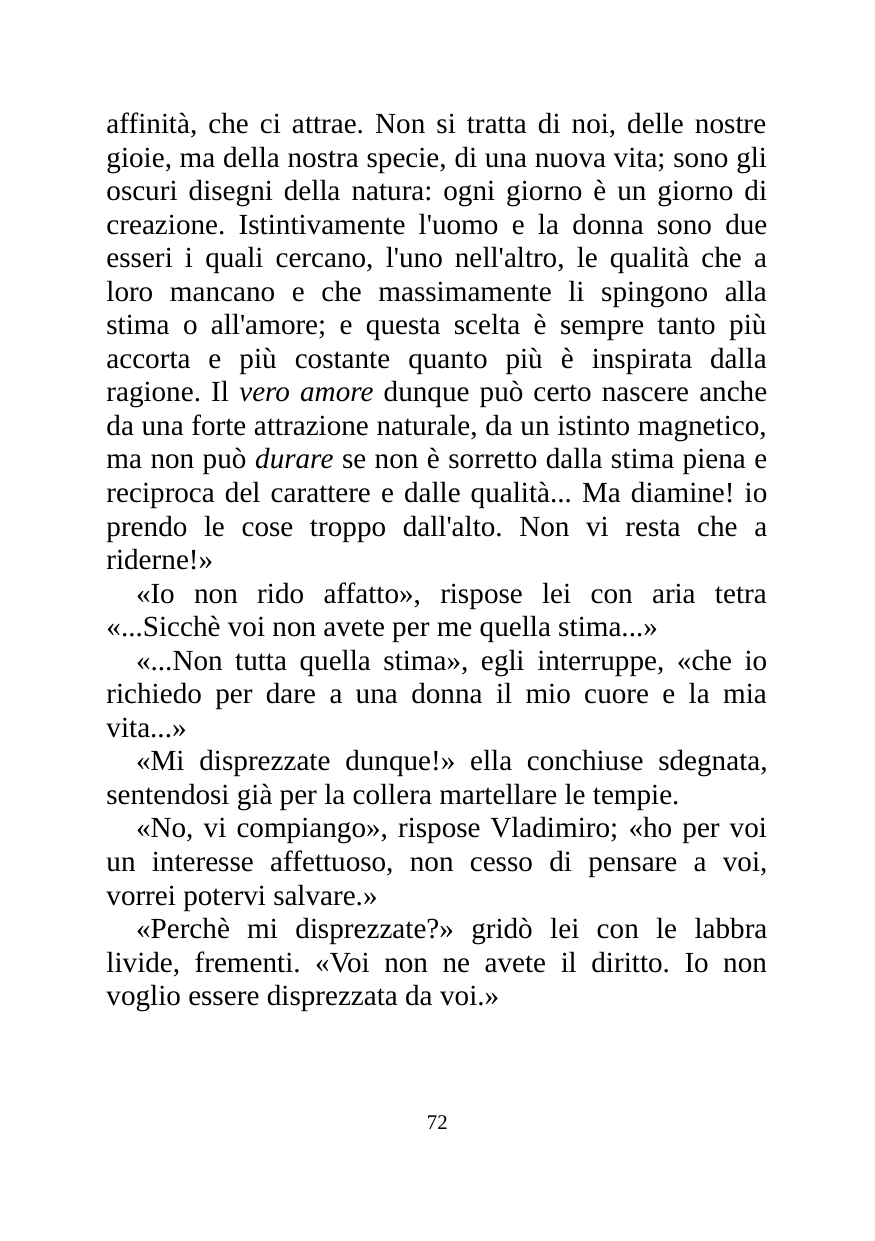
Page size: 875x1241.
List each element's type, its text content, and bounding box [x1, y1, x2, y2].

text «...Non tutta quella stima», egli interruppe, «che io richiedo per dare a una donna il mio cuore e la mia vita...» [106, 643, 768, 743]
text affinità, che ci attrae. Non si tratta di noi, delle nostre gioie, ma della nostra specie, di una nuova vita; sono gli oscuri disegni della natura: ogni giorno è un giorno di creazione. Istintivamente l'uomo e la donna sono due esseri i quali cercano, l'uno nell'altro, le qualità che a loro mancano e che massimamente li spingono alla stima o all'amore; e questa scelta è sempre tanto più accorta e più costante quanto più è inspirata dalla ragione. Il vero amore dunque può certo nascere anche da una forte attrazione naturale, da un istinto magnetico, ma non può durare se non è sorretto dalla stima piena e reciproca del carattere e dalle qualità... Ma diamine! io prendo le cose troppo dall'alto. Non vi resta che a riderne!» [106, 106, 768, 576]
text «Io non rido affatto», rispose lei con aria tetra «...Sicchè voi non avete per me quella stima...» [106, 576, 768, 643]
text «No, vi compiango», rispose Vladimiro; «ho per voi un interesse affettuoso, non cesso di pensare a voi, vorrei potervi salvare.» [106, 811, 768, 911]
text «Mi disprezzate dunque!» ella conchiuse sdegnata, sentendosi già per la collera martellare le tempie. [106, 743, 768, 811]
text «Perchè mi disprezzate?» gridò lei con le labbra livide, frementi. «Voi non ne avete il diritto. Io non voglio essere disprezzata da voi.» [106, 911, 768, 1012]
